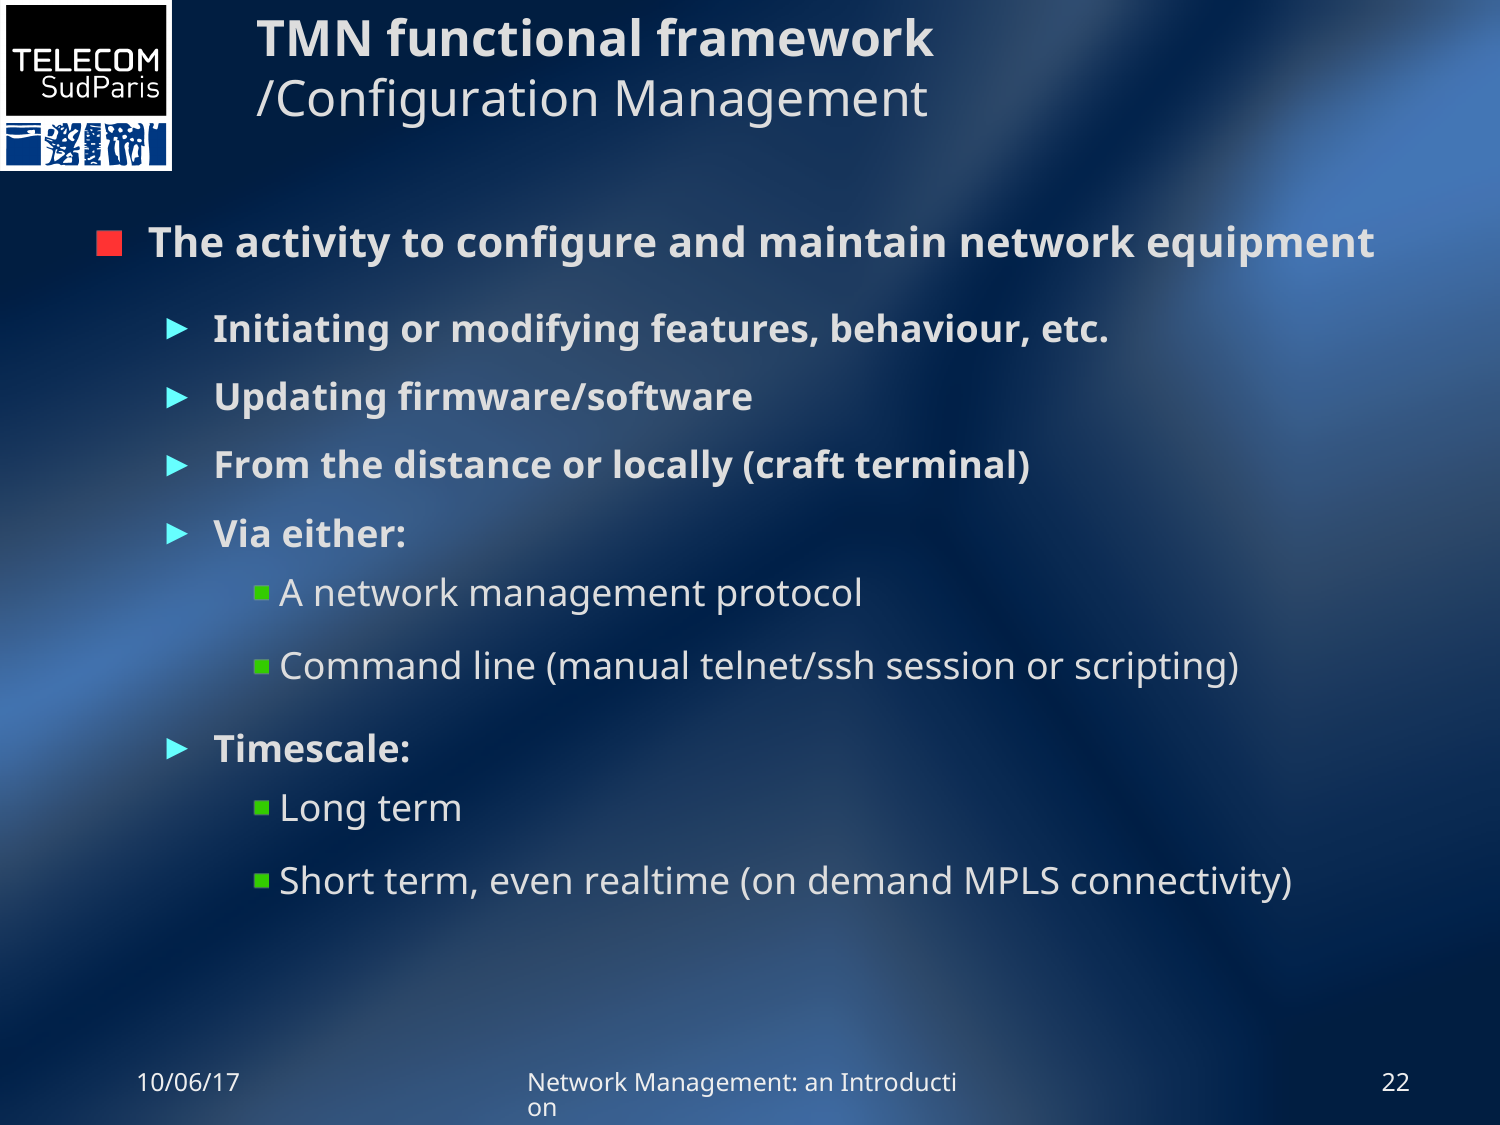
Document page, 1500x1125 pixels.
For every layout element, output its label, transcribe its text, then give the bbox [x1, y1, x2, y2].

title TMN functional framework /Configuration Management [242, 0, 1436, 135]
picture [0, 0, 1500, 1125]
list The activity to configure and maintain network equipment Initiating or modifying features, behaviour, etc. Updating firmware/software From the distance or locally (craft terminal) Via either: A network management protocol Command line (manual telnet/ssh session or scripting) Timescale: Long term Short term, even realtime (on demand MPLS connectivity) [76, 207, 1427, 977]
